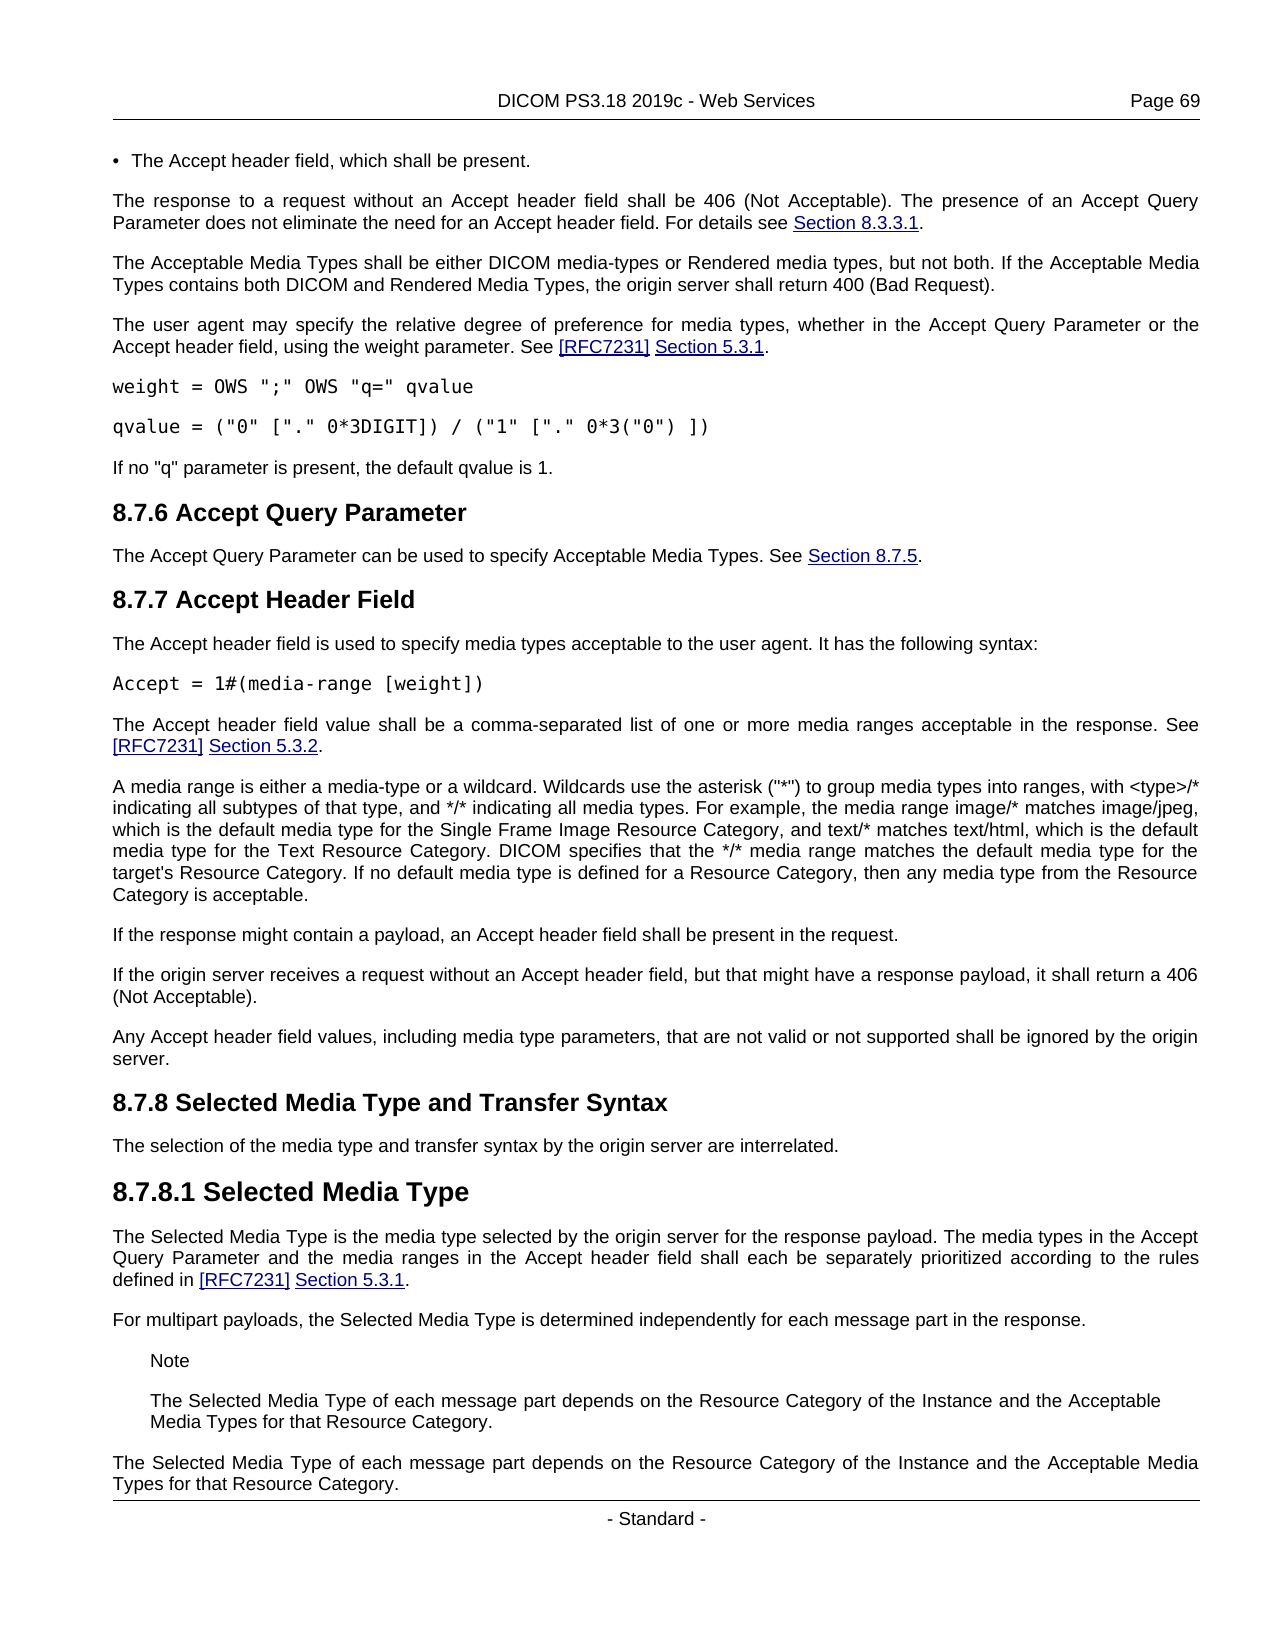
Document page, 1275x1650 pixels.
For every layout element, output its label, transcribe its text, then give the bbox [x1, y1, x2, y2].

text qvalue = ("0" ["." 0*3DIGIT]) / ("1" ["." 0*3("0") ]) [112, 417, 1200, 438]
text The Accept header field value shall be a comma-separated list of one or more media ranges acceptable in the response. See [RFC7231] Section 5.3.2. [112, 714, 1200, 757]
text 8.7.7 Accept Header Field [112, 585, 1200, 614]
text weight = OWS ";" OWS "q=" qvalue [112, 376, 1200, 398]
text The Selected Media Type of each message part depends on the Resource Category of the Instance and the Acceptable Media Types for that Resource Category. [112, 1452, 1200, 1495]
text 8.7.8.1 Selected Media Type [112, 1176, 1200, 1207]
text If no "q" parameter is present, the default qvalue is 1. [112, 457, 1200, 479]
text If the origin server receives a request without an Accept header field, but that might have a response payload, it shall return a 406 (Not Acceptable). [112, 964, 1200, 1007]
text The response to a request without an Accept header field shall be 406 (Not Acceptable). The presence of an Accept Query Parameter does not eliminate the need for an Accept header field. For details see Section 8.3.3.1. [112, 190, 1200, 233]
text • The Accept header field, which shall be present. [112, 150, 1200, 172]
text A media range is either a media-type or a wildcard. Wildcards use the asterisk ("*") to group media types into ranges, with <type>/* indicating all subtypes of that type, and */* indicating all media types. For example, the media range image/* matches image/jpeg, which is the default media type for the Single Frame Image Resource Category, and text/* matches text/html, which is the default media type for the Text Resource Category. DICOM specifies that the */* media range matches the default media type for the target's Resource Category. If no default media type is defined for a Resource Category, then any media type from the Resource Category is acceptable. [112, 776, 1200, 905]
text The Acceptable Media Types shall be either DICOM media-types or Rendered media types, but not both. If the Acceptable Media Types contains both DICOM and Rendered Media Types, the origin server shall return 400 (Bad Request). [112, 252, 1200, 295]
text The Accept header field is used to specify media types acceptable to the user agent. It has the following syntax: [112, 633, 1200, 654]
text 8.7.8 Selected Media Type and Transfer Syntax [112, 1088, 1200, 1117]
text The Selected Media Type of each message part depends on the Resource Category of the Instance and the Acceptable Media Types for that Resource Category. [150, 1390, 1162, 1433]
text For multipart payloads, the Selected Media Type is determined independently for each message part in the response. [112, 1309, 1200, 1331]
text 8.7.6 Accept Query Parameter [112, 497, 1200, 526]
text Accept = 1#(media-range [weight]) [112, 673, 1200, 695]
text If the response might contain a payload, an Accept header field shall be present in the request. [112, 924, 1200, 945]
text The Selected Media Type is the media type selected by the origin server for the response payload. The media types in the Accept Query Parameter and the media ranges in the Accept header field shall each be separately prioritized according to the rules defined in [RFC7231] Section 5.3.1. [112, 1226, 1200, 1290]
text Note [150, 1349, 1162, 1371]
text The selection of the media type and transfer syntax by the origin server are interrelated. [112, 1135, 1200, 1157]
text The user agent may specify the relative degree of preference for media types, whether in the Accept Query Parameter or the Accept header field, using the weight parameter. See [RFC7231] Section 5.3.1. [112, 314, 1200, 357]
text Any Accept header field values, including media type parameters, that are not valid or not supported shall be ignored by the origin server. [112, 1026, 1200, 1069]
text The Accept Query Parameter can be used to specify Acceptable Media Types. See Section 8.7.5. [112, 545, 1200, 567]
